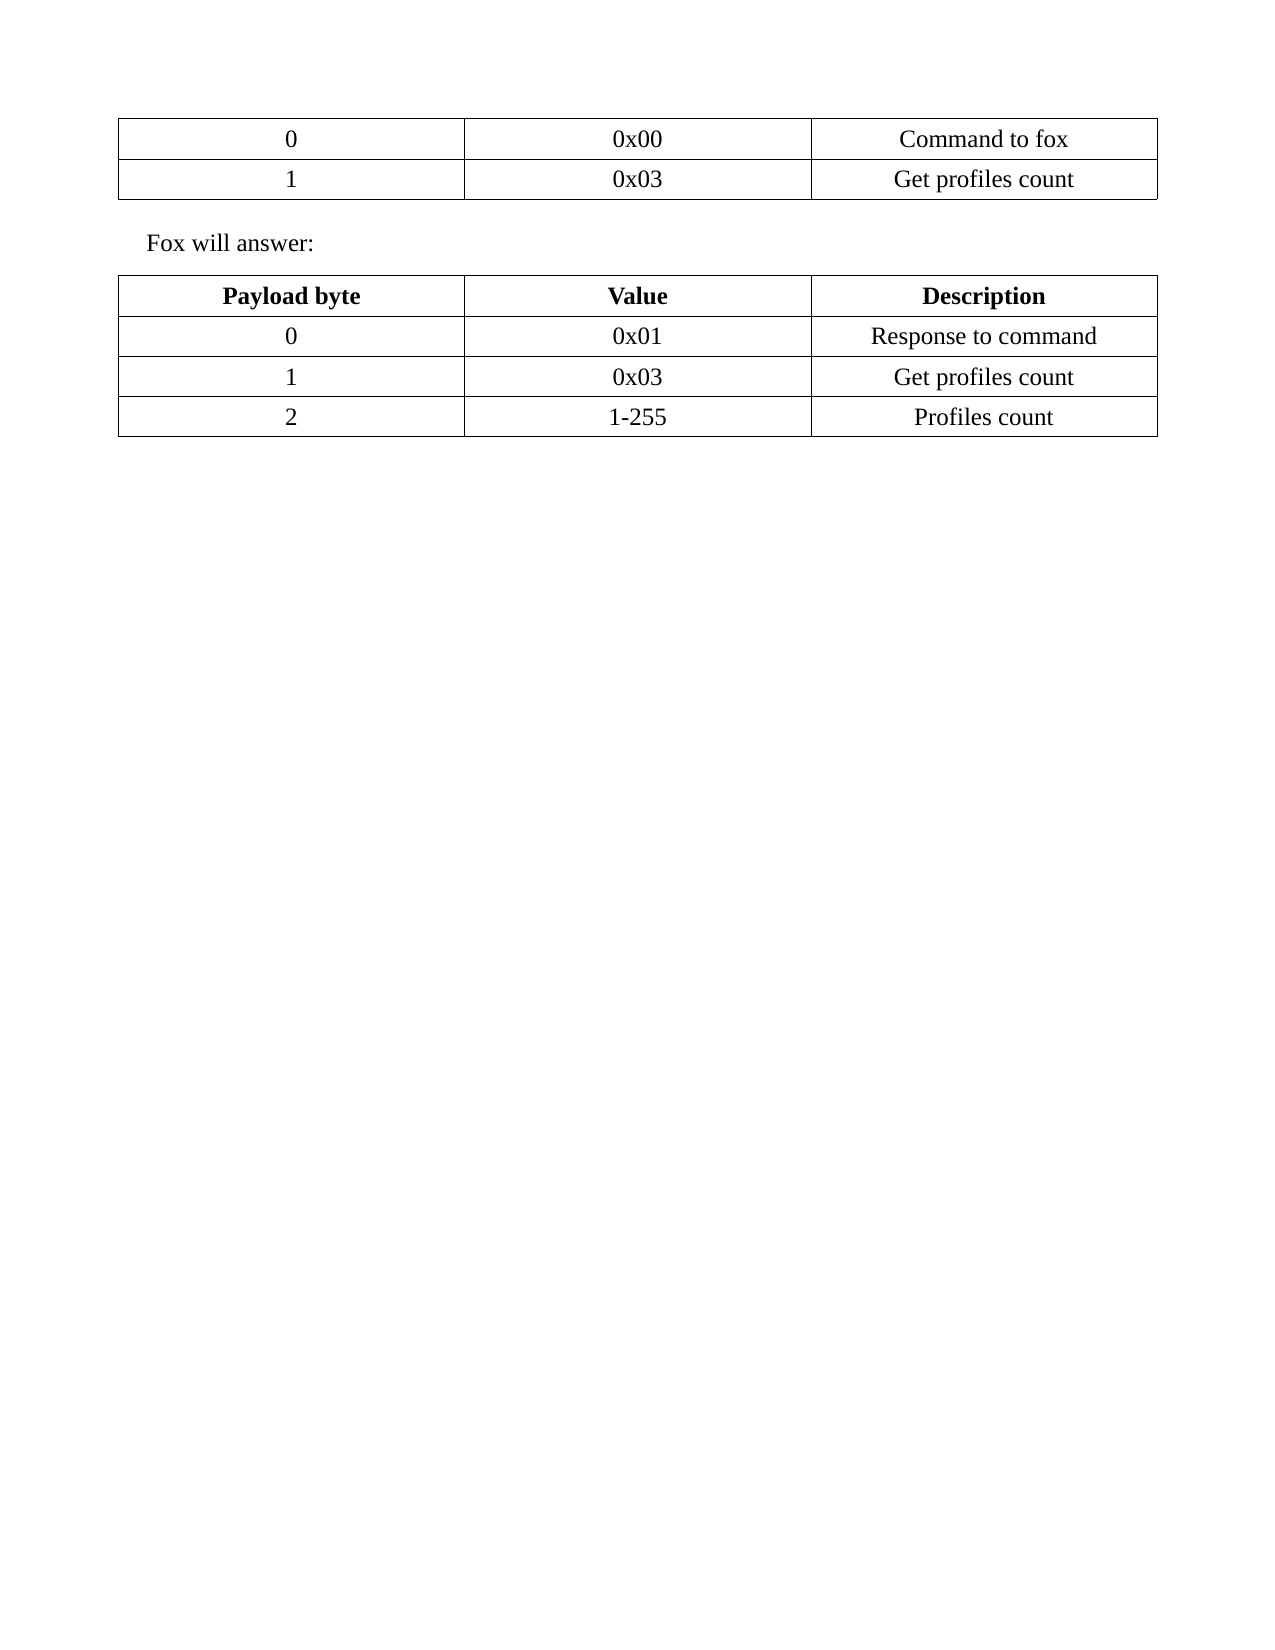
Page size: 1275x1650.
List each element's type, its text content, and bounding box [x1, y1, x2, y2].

table_cell 0x00 [465, 119, 811, 158]
table_cell 0x01 [465, 317, 811, 356]
table_cell Get profiles count [812, 357, 1157, 396]
table_cell 1 [119, 357, 464, 396]
table_cell Profiles count [812, 397, 1157, 436]
table_cell 1 [119, 160, 464, 199]
table_header Description [812, 276, 1157, 316]
table_cell Response to command [812, 317, 1157, 356]
table_cell Get profiles count [812, 160, 1157, 199]
table_cell 0x03 [465, 160, 811, 199]
text Fox will answer: [118, 228, 1157, 256]
table_cell 0 [119, 317, 464, 356]
table_cell 1-255 [465, 397, 811, 436]
table_header Value [465, 276, 811, 316]
table_cell Command to fox [812, 119, 1157, 158]
table_header Payload byte [119, 276, 464, 316]
table_cell 0x03 [465, 357, 811, 396]
table_cell 0 [119, 119, 464, 158]
table_cell 2 [119, 397, 464, 436]
